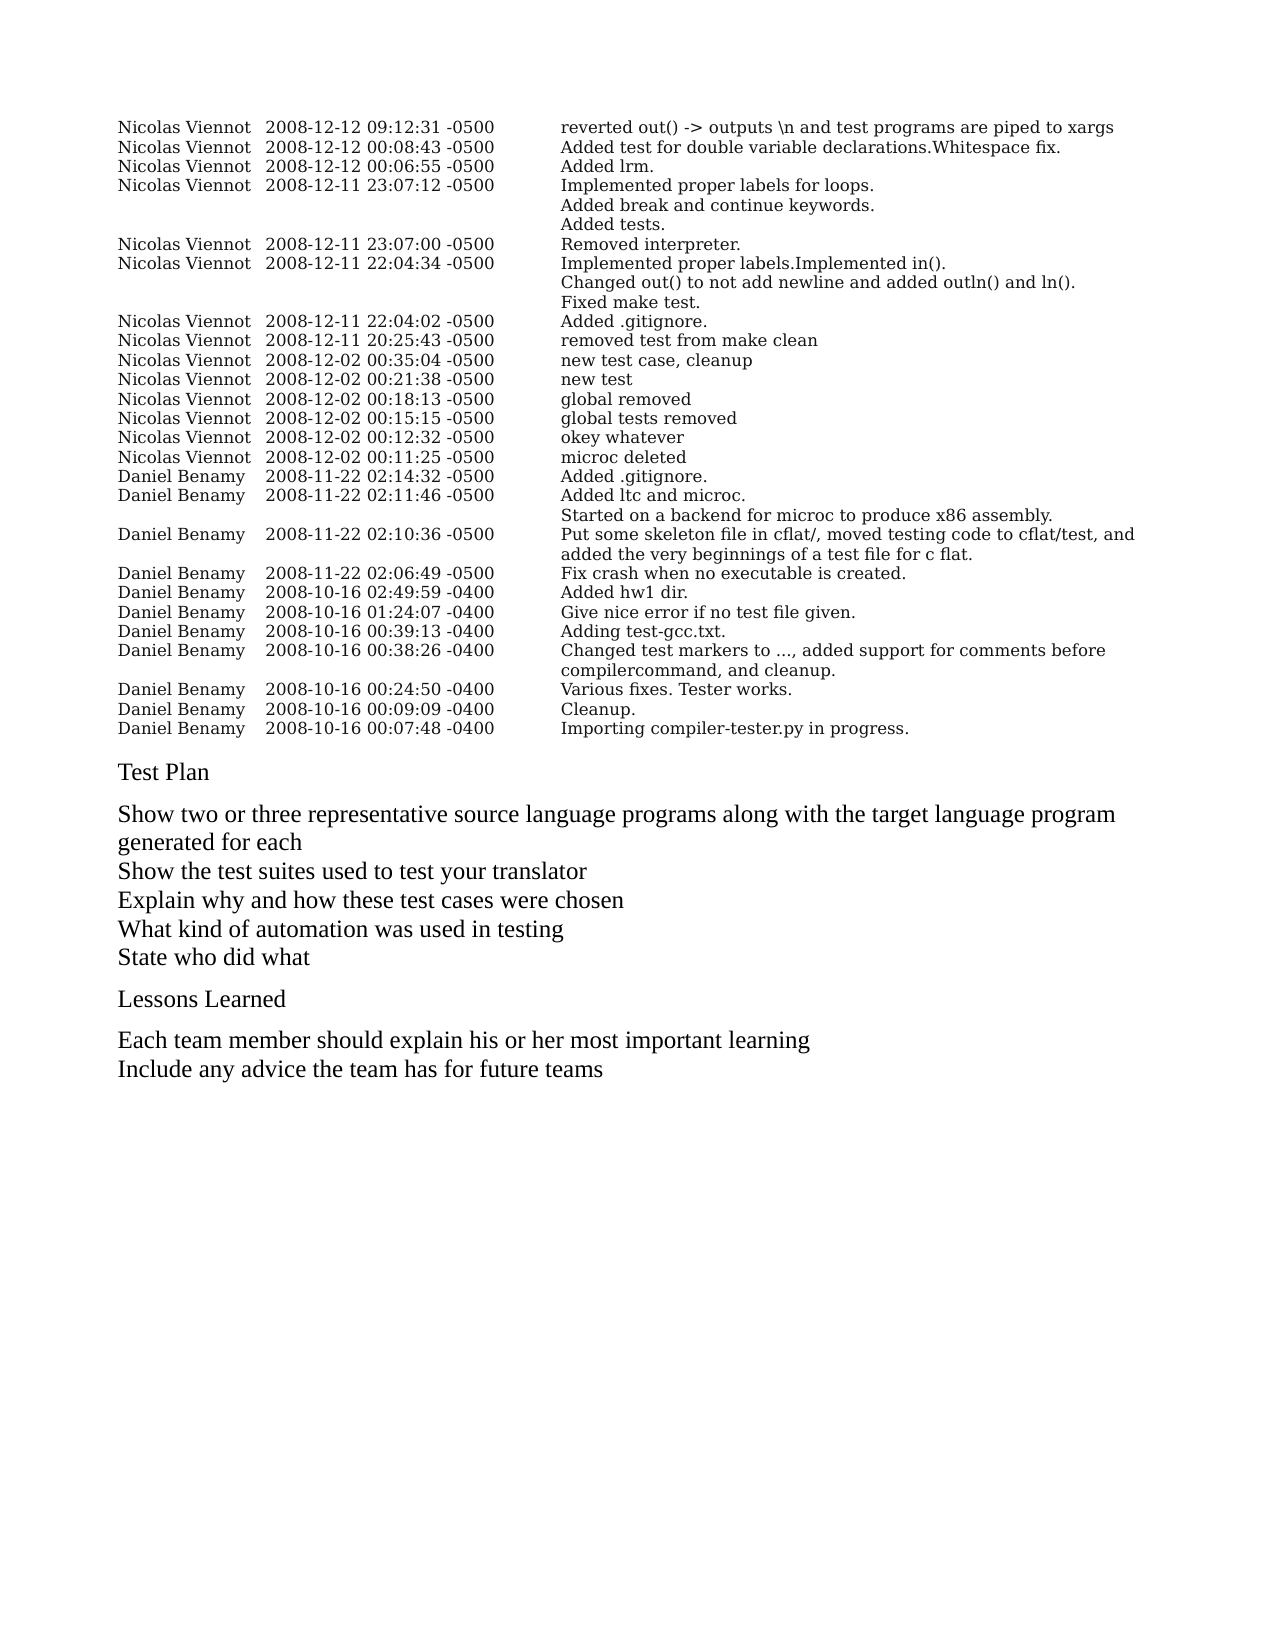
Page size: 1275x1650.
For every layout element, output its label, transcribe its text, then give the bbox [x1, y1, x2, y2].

text Daniel Benamy 2008-11-22 02:14:32 -0500 Added .gitignore. [117, 467, 1157, 486]
text Nicolas Viennot 2008-12-11 22:04:02 -0500 Added .gitignore. [117, 312, 1157, 331]
text Nicolas Viennot 2008-12-11 23:07:00 -0500 Removed interpreter. [117, 234, 1157, 254]
text Changed out() to not add newline and added outln() and ln(). [117, 273, 1157, 292]
text Daniel Benamy 2008-10-16 00:07:48 -0400 Importing compiler-tester.py in progress. [117, 719, 1157, 738]
text Daniel Benamy 2008-10-16 00:09:09 -0400 Cleanup. [117, 699, 1157, 719]
text Added tests. [117, 215, 1157, 234]
text Show two or three representative source language programs along with the target language program generated for each [117, 799, 1157, 856]
text Nicolas Viennot 2008-12-02 00:11:25 -0500 microc deleted [117, 447, 1157, 467]
text Started on a backend for microc to produce x86 assembly. [117, 506, 1157, 525]
text Daniel Benamy 2008-10-16 00:24:50 -0400 Various fixes. Tester works. [117, 680, 1157, 699]
text Daniel Benamy 2008-10-16 02:49:59 -0400 Added hw1 dir. [117, 583, 1157, 602]
text Test Plan [117, 757, 1157, 786]
text Nicolas Viennot 2008-12-02 00:35:04 -0500 new test case, cleanup [117, 351, 1157, 370]
text Nicolas Viennot 2008-12-11 20:25:43 -0500 removed test from make clean [117, 331, 1157, 351]
text Daniel Benamy 2008-10-16 00:39:13 -0400 Adding test-gcc.txt. [117, 622, 1157, 641]
text State who did what [117, 942, 1157, 971]
text Each team member should explain his or her most important learning [117, 1025, 1157, 1054]
text Nicolas Viennot 2008-12-02 00:12:32 -0500 okey whatever [117, 428, 1157, 447]
text Daniel Benamy 2008-11-22 02:11:46 -0500 Added ltc and microc. [117, 486, 1157, 506]
text Nicolas Viennot 2008-12-02 00:18:13 -0500 global removed [117, 389, 1157, 409]
text Fixed make test. [117, 292, 1157, 312]
text Daniel Benamy 2008-10-16 00:38:26 -0400 Changed test markers to ..., added support for comments before compilercommand, and cleanup. [117, 641, 1157, 680]
text Nicolas Viennot 2008-12-12 00:06:55 -0500 Added lrm. [117, 157, 1157, 176]
text Explain why and how these test cases were chosen [117, 885, 1157, 914]
text Lessons Learned [117, 984, 1157, 1012]
text Nicolas Viennot 2008-12-11 22:04:34 -0500 Implemented proper labels.Implemented in(). [117, 254, 1157, 273]
text Nicolas Viennot 2008-12-12 00:08:43 -0500 Added test for double variable declarations.Whitespace fix. [117, 137, 1157, 157]
text Daniel Benamy 2008-11-22 02:10:36 -0500 Put some skeleton file in cflat/, moved testing code to cflat/test, and added the very beginnings of a test file for c flat. [117, 525, 1157, 564]
text What kind of automation was used in testing [117, 914, 1157, 942]
text Nicolas Viennot 2008-12-12 09:12:31 -0500 reverted out() -> outputs \n and test programs are piped to xargs [117, 118, 1157, 137]
text Include any advice the team has for future teams [117, 1054, 1157, 1082]
text Nicolas Viennot 2008-12-02 00:15:15 -0500 global tests removed [117, 409, 1157, 428]
text Added break and continue keywords. [117, 196, 1157, 215]
text Show the test suites used to test your translator [117, 856, 1157, 885]
text Daniel Benamy 2008-11-22 02:06:49 -0500 Fix crash when no executable is created. [117, 564, 1157, 583]
text Daniel Benamy 2008-10-16 01:24:07 -0400 Give nice error if no test file given. [117, 602, 1157, 622]
text Nicolas Viennot 2008-12-02 00:21:38 -0500 new test [117, 370, 1157, 389]
text Nicolas Viennot 2008-12-11 23:07:12 -0500 Implemented proper labels for loops. [117, 176, 1157, 196]
